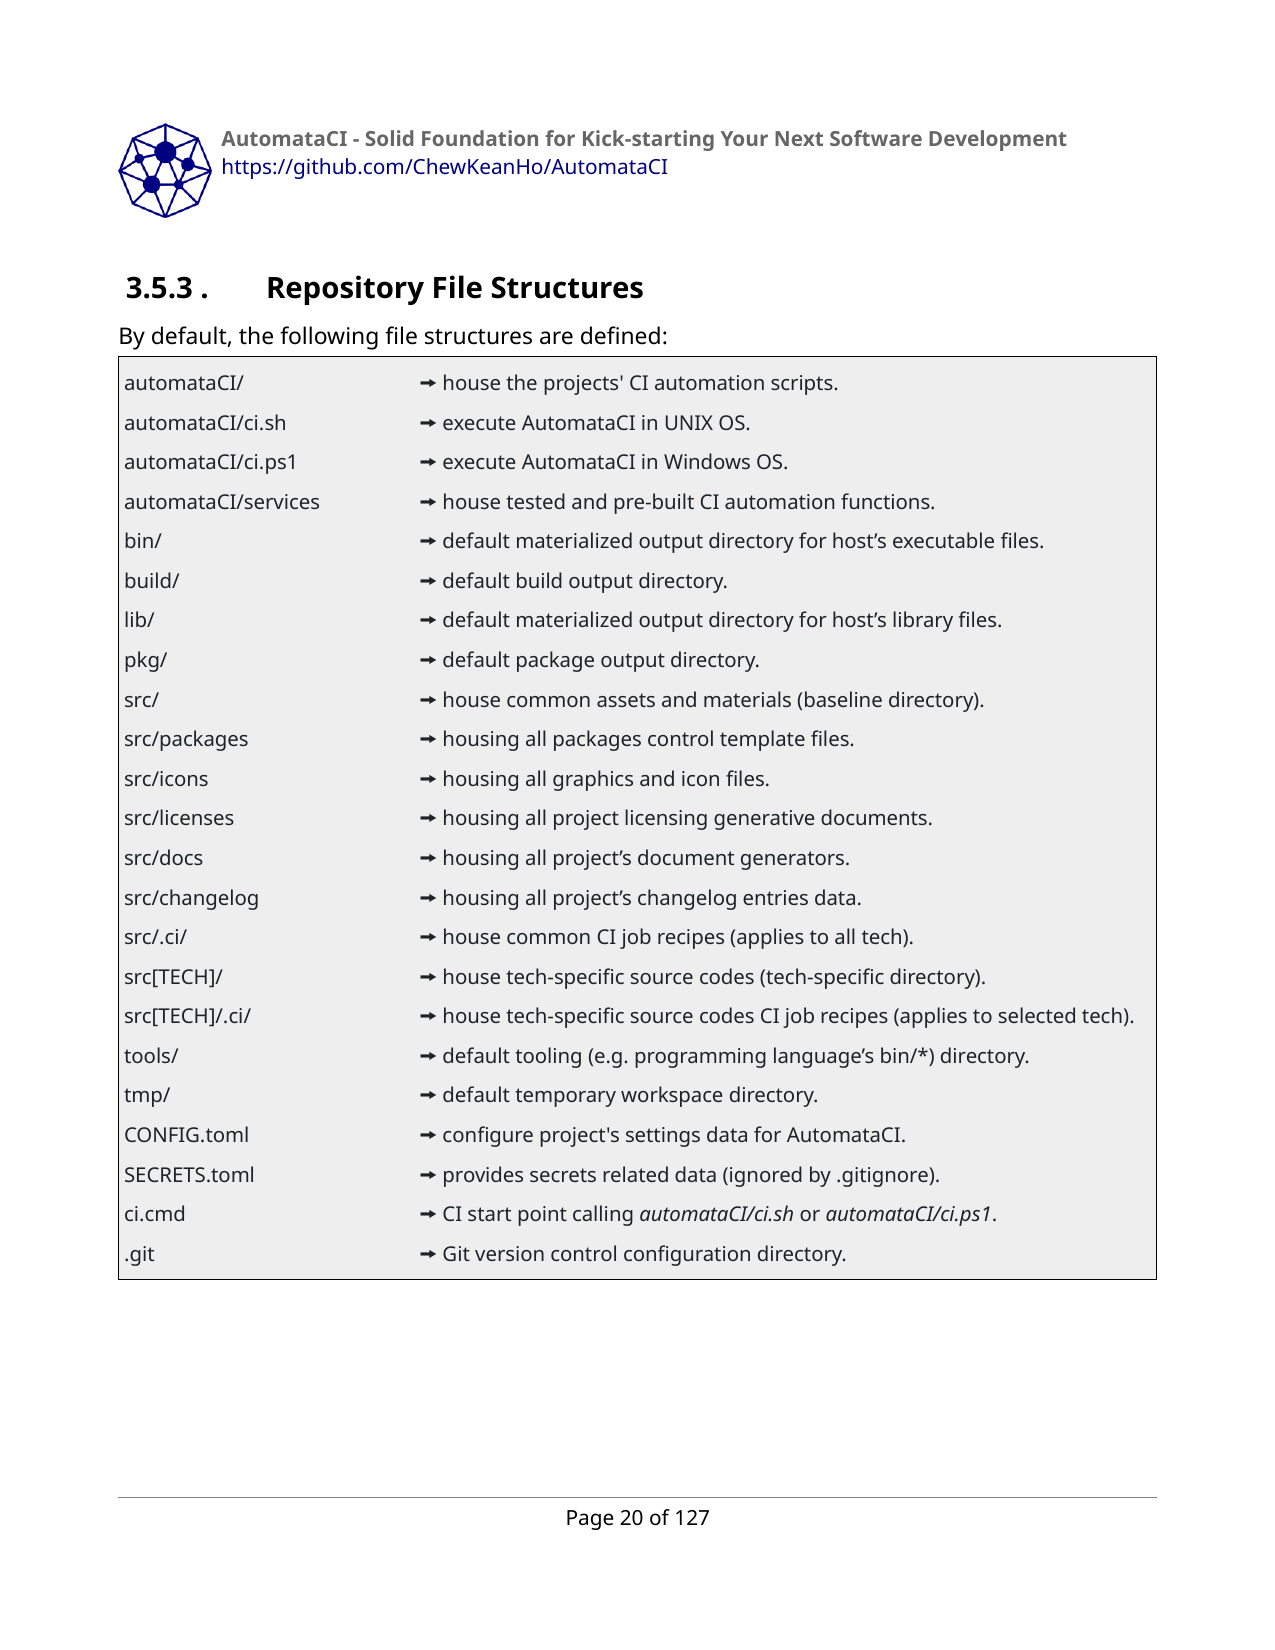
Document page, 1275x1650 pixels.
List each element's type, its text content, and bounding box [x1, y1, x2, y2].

subtitle Repository File Structures [118, 267, 1157, 307]
text By default, the following file structures are defined: [118, 320, 1157, 351]
picture [118, 123, 212, 218]
table_header automataCI/ 🠚 house the projects' CI automation scripts. automataCI/ci.sh 🠚 execute AutomataCI in UNIX OS. automataCI/ci.ps1 🠚 execute AutomataCI in Windows OS. automataCI/services 🠚 house tested and pre-built CI automation functions. bin/ 🠚 default materialized output directory for host’s executable files. build/ 🠚 default build output directory. lib/ 🠚 default materialized output directory for host’s library files. pkg/ 🠚 default package output directory. src/ 🠚 house common assets and materials (baseline directory). src/packages 🠚 housing all packages control template files. src/icons 🠚 housing all graphics and icon files. src/licenses 🠚 housing all project licensing generative documents. src/docs 🠚 housing all project’s document generators. src/changelog 🠚 housing all project’s changelog entries data. src/.ci/ 🠚 house common CI job recipes (applies to all tech). src[TECH]/ 🠚 house tech-specific source codes (tech-specific directory). src[TECH]/.ci/ 🠚 house tech-specific source codes CI job recipes (applies to selected tech). tools/ 🠚 default tooling (e.g. programming language’s bin/*) directory. tmp/ 🠚 default temporary workspace directory. CONFIG.toml 🠚 configure project's settings data for AutomataCI. SECRETS.toml 🠚 provides secrets related data (ignored by .gitignore). ci.cmd 🠚 CI start point calling automataCI/ci.sh or automataCI/ci.ps1. .git 🠚 Git version control configuration directory. [119, 357, 1156, 1279]
